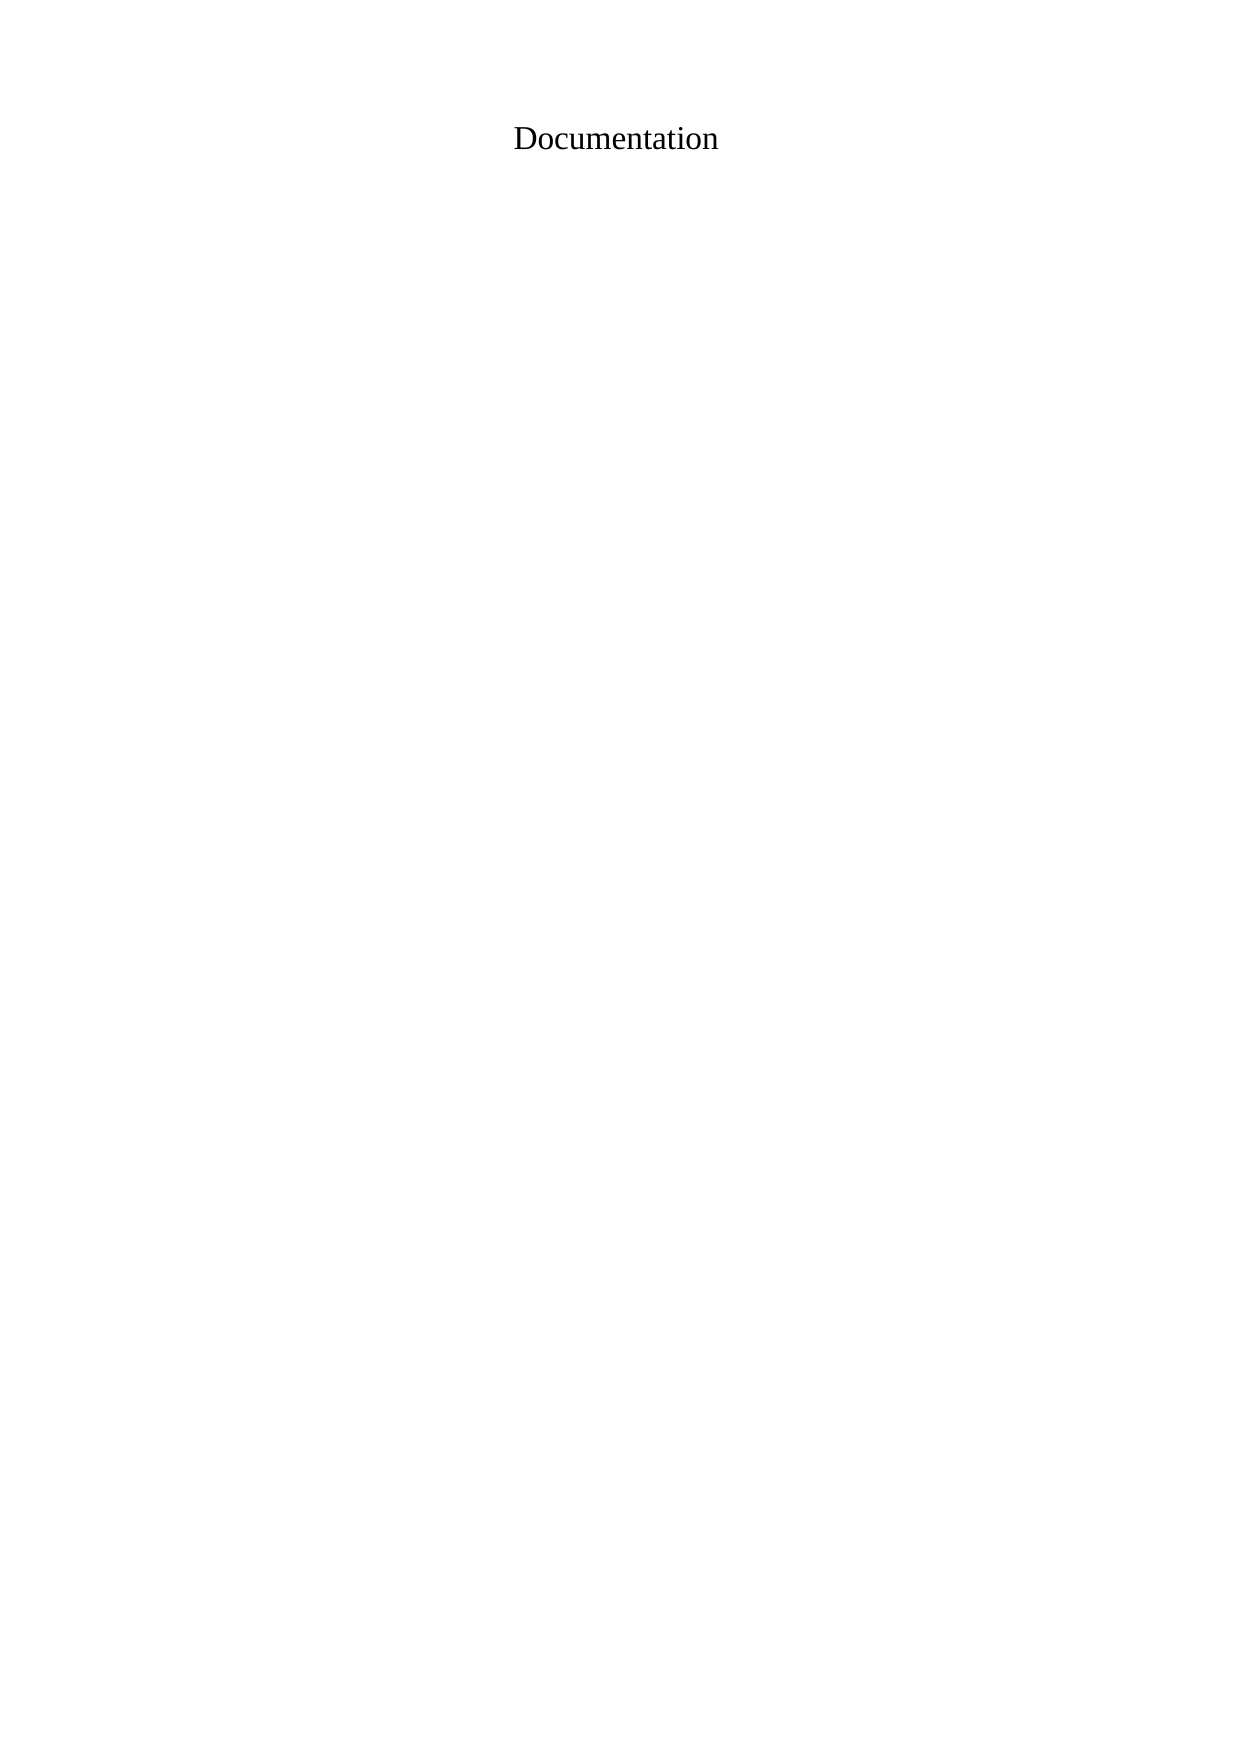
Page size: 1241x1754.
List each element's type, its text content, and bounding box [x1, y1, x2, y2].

text Documentation [118, 118, 1122, 156]
